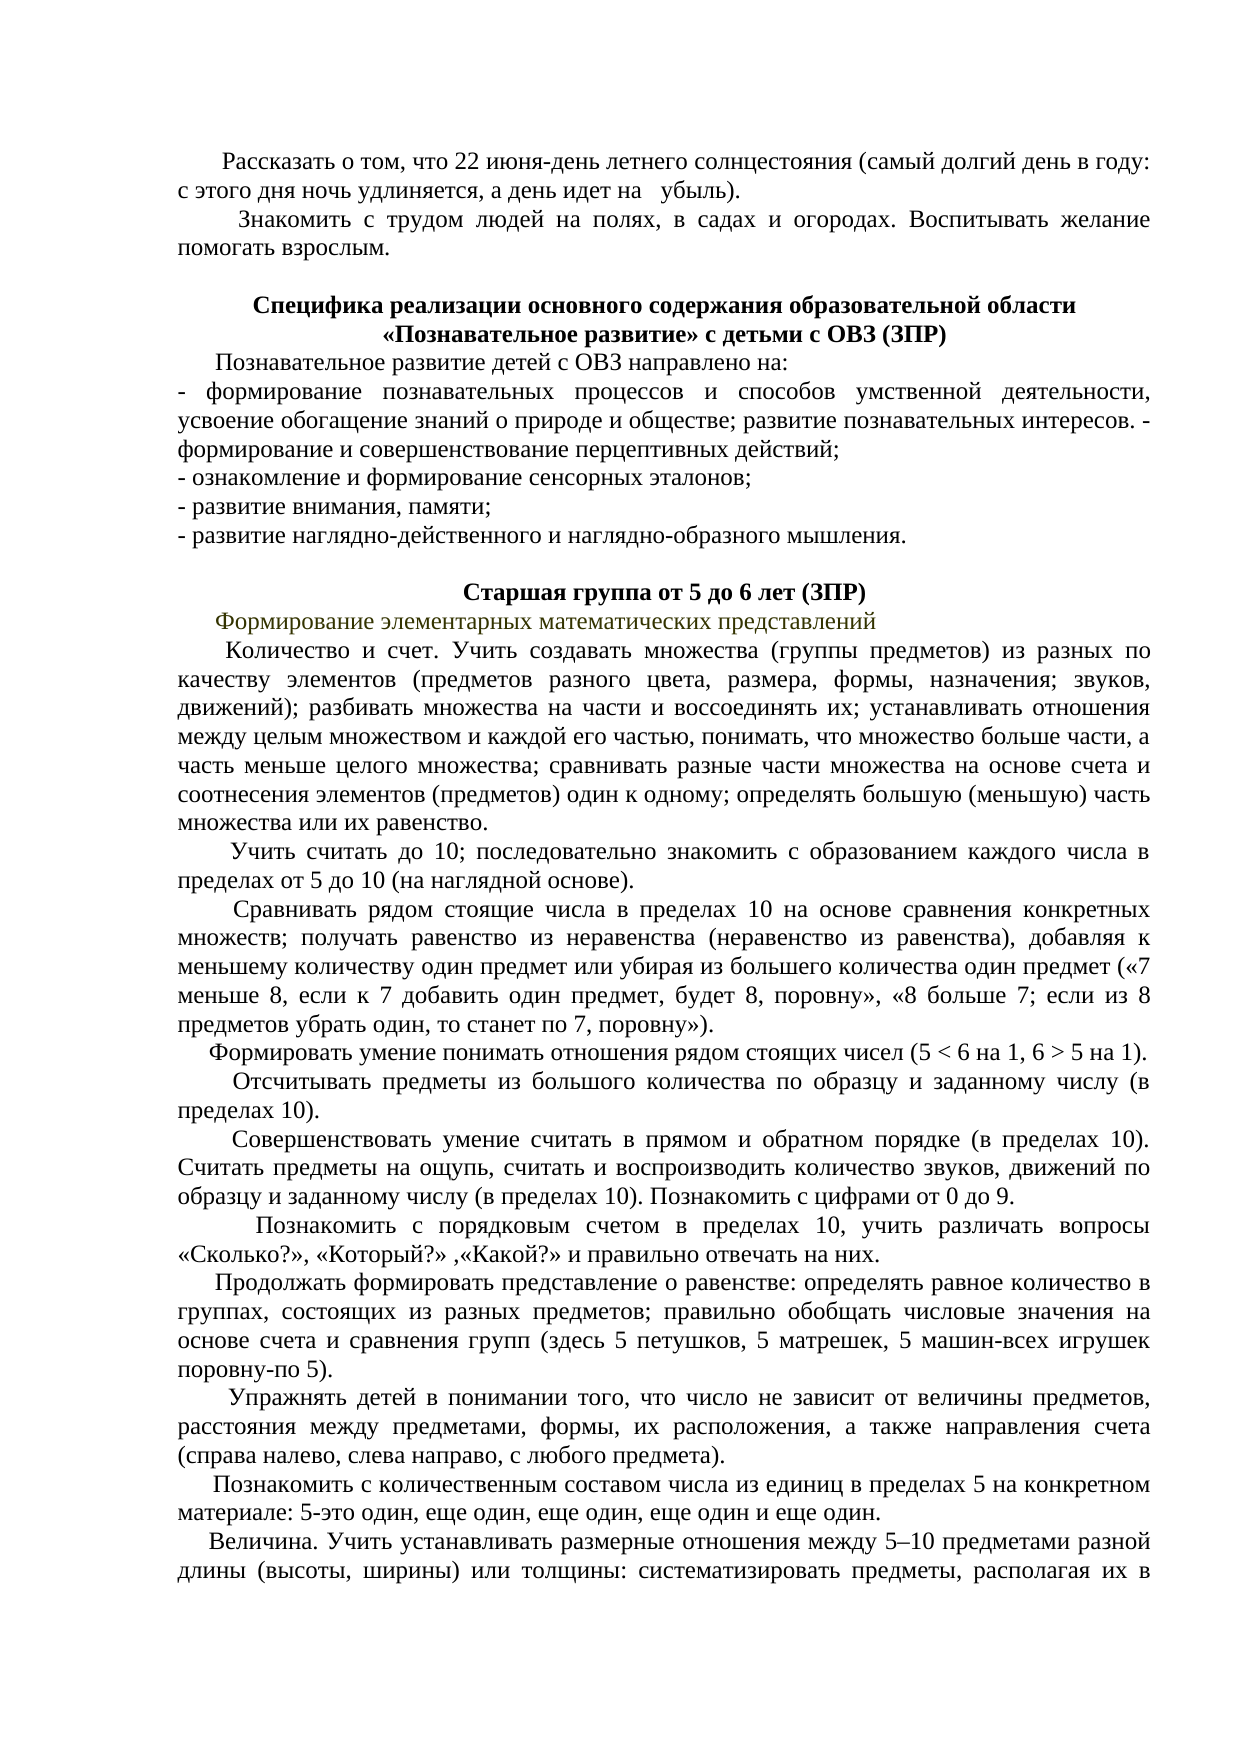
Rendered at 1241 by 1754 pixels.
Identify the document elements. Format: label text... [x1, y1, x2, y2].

text Формировать умение понимать отношения рядом стоящих чисел (5 < 6 на 1, 6 > 5 на 1). [177, 1037, 1152, 1066]
text - формирование познавательных процессов и способов умственной деятельности, усвоение обогащение знаний о природе и обществе; развитие познавательных интересов. - формирование и совершенствование перцептивных действий; [177, 376, 1152, 462]
text Рассказать о том, что 22 июня-день летнего солнцестояния (самый долгий день в году: с этого дня ночь удлиняется, а день идет на убыль). [177, 146, 1152, 204]
text Сравнивать рядом стоящие числа в пределах 10 на основе сравнения конкретных множеств; получать равенство из неравенства (неравенство из равенства), добавляя к меньшему количеству один предмет или убирая из большего количества один предмет («7 меньше 8, если к 7 добавить один предмет, будет 8, поровну», «8 больше 7; если из 8 предметов убрать один, то станет по 7, поровну»). [177, 894, 1152, 1037]
text Познавательное развитие детей с ОВЗ направлено на: [177, 347, 1152, 376]
text Отсчитывать предметы из большого количества по образцу и заданному числу (в пределах 10). [177, 1066, 1152, 1124]
text Величина. Учить устанавливать размерные отношения между 5–10 предметами разной длины (высоты, ширины) или толщины: систематизировать предметы, располагая их в [177, 1526, 1152, 1584]
text - ознакомление и формирование сенсорных эталонов; [177, 462, 1152, 491]
text - развитие наглядно-действенного и наглядно-образного мышления. [177, 520, 1152, 549]
text Совершенствовать умение считать в прямом и обратном порядке (в пределах 10). Считать предметы на ощупь, считать и воспроизводить количество звуков, движений по образцу и заданному числу (в пределах 10). Познакомить с цифрами от 0 до 9. [177, 1124, 1152, 1210]
text Продолжать формировать представление о равенстве: определять равное количество в группах, состоящих из разных предметов; правильно обобщать числовые значения на основе счета и сравнения групп (здесь 5 петушков, 5 матрешек, 5 машин-всех игрушек поровну-по 5). [177, 1267, 1152, 1382]
text Старшая группа от 5 до 6 лет (ЗПР) [177, 577, 1152, 606]
text Формирование элементарных математических представлений [177, 606, 1152, 635]
text Упражнять детей в понимании того, что число не зависит от величины предметов, расстояния между предметами, формы, их расположения, а также направления счета (справа налево, слева направо, с любого предмета). [177, 1382, 1152, 1469]
text Количество и счет. Учить создавать множества (группы предметов) из разных по качеству элементов (предметов разного цвета, размера, формы, назначения; звуков, движений); разбивать множества на части и воссоединять их; устанавливать отношения между целым множеством и каждой его частью, понимать, что множество больше части, а часть меньше целого множества; сравнивать разные части множества на основе счета и соотнесения элементов (предметов) один к одному; определять большую (меньшую) часть множества или их равенство. [177, 635, 1152, 836]
text Познакомить с количественным составом числа из единиц в пределах 5 на конкретном материале: 5-это один, еще один, еще один, еще один и еще один. [177, 1469, 1152, 1526]
text Знакомить с трудом людей на полях, в садах и огородах. Воспитывать желание помогать взрослым. [177, 204, 1152, 261]
text Специфика реализации основного содержания образовательной области «Познавательное развитие» с детьми с ОВЗ (ЗПР) [177, 290, 1152, 347]
text Учить считать до 10; последовательно знакомить с образованием каждого числа в пределах от 5 до 10 (на наглядной основе). [177, 836, 1152, 894]
text - развитие внимания, памяти; [177, 491, 1152, 520]
text Познакомить с порядковым счетом в пределах 10, учить различать вопросы «Сколько?», «Который?» ,«Какой?» и правильно отвечать на них. [177, 1210, 1152, 1267]
